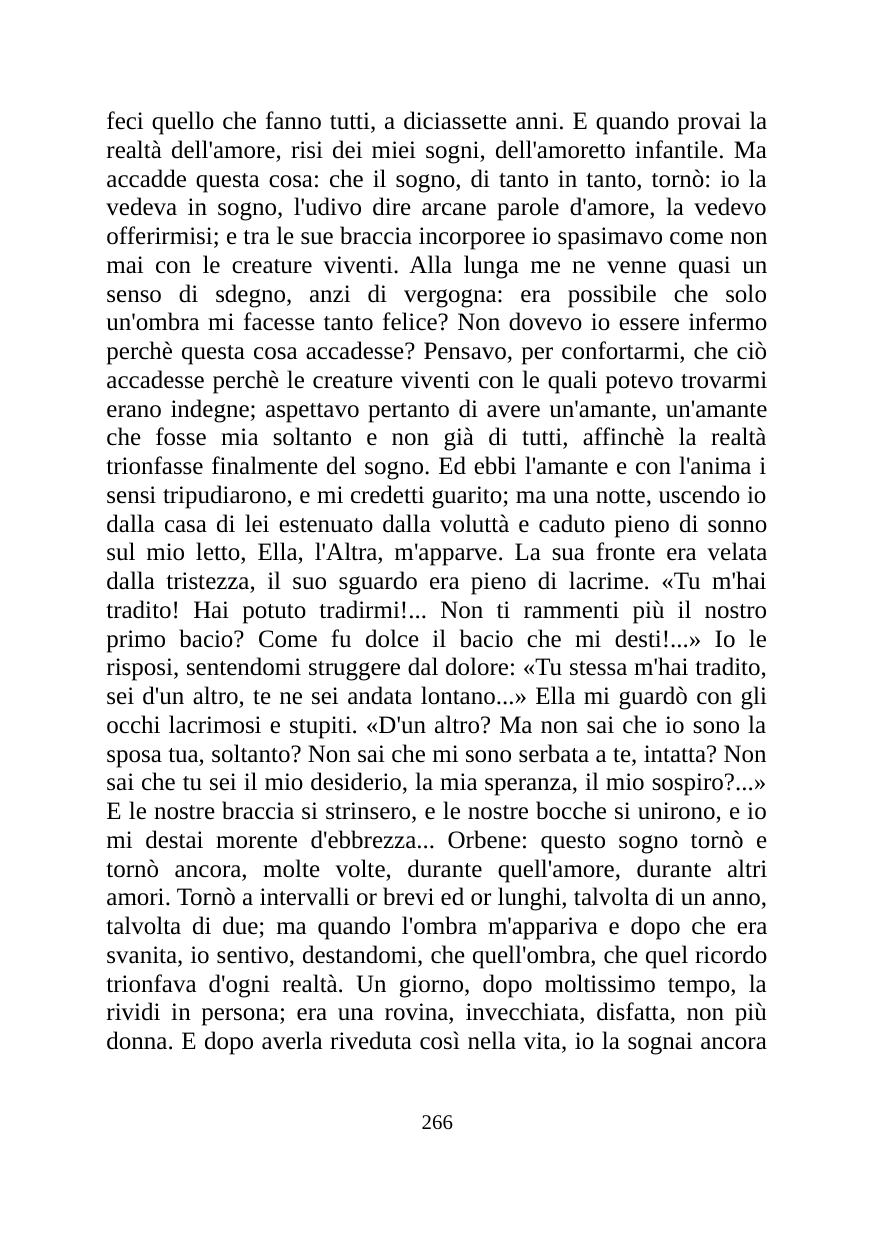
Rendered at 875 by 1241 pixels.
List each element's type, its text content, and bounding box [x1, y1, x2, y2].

text feci quello che fanno tutti, a diciassette anni. E quando provai la realtà dell'amore, risi dei miei sogni, dell'amoretto infantile. Ma accadde questa cosa: che il sogno, di tanto in tanto, tornò: io la vedeva in sogno, l'udivo dire arcane parole d'amore, la vedevo offerirmisi; e tra le sue braccia incorporee io spasimavo come non mai con le creature viventi. Alla lunga me ne venne quasi un senso di sdegno, anzi di vergogna: era possibile che solo un'ombra mi facesse tanto felice? Non dovevo io essere infermo perchè questa cosa accadesse? Pensavo, per confortarmi, che ciò accadesse perchè le creature viventi con le quali potevo trovarmi erano indegne; aspettavo pertanto di avere un'amante, un'amante che fosse mia soltanto e non già di tutti, affinchè la realtà trionfasse finalmente del sogno. Ed ebbi l'amante e con l'anima i sensi tripudiarono, e mi credetti guarito; ma una notte, uscendo io dalla casa di lei estenuato dalla voluttà e caduto pieno di sonno sul mio letto, Ella, l'Altra, m'apparve. La sua fronte era velata dalla tristezza, il suo sguardo era pieno di lacrime. «Tu m'hai tradito! Hai potuto tradirmi!... Non ti rammenti più il nostro primo bacio? Come fu dolce il bacio che mi desti!...» Io le risposi, sentendomi struggere dal dolore: «Tu stessa m'hai tradito, sei d'un altro, te ne sei andata lontano...» Ella mi guardò con gli occhi lacrimosi e stupiti. «D'un altro? Ma non sai che io sono la sposa tua, soltanto? Non sai che mi sono serbata a te, intatta? Non sai che tu sei il mio desiderio, la mia speranza, il mio sospiro?...» E le nostre braccia si strinsero, e le nostre bocche si unirono, e io mi destai morente d'ebbrezza... Orbene: questo sogno tornò e tornò ancora, molte volte, durante quell'amore, durante altri amori. Tornò a intervalli or brevi ed or lunghi, talvolta di un anno, talvolta di due; ma quando l'ombra m'appariva e dopo che era svanita, io sentivo, destandomi, che quell'ombra, che quel ricordo trionfava d'ogni realtà. Un giorno, dopo moltissimo tempo, la rividi in persona; era una rovina, invecchiata, disfatta, non più donna. E dopo averla riveduta così nella vita, io la sognai ancora [106, 106, 768, 1055]
